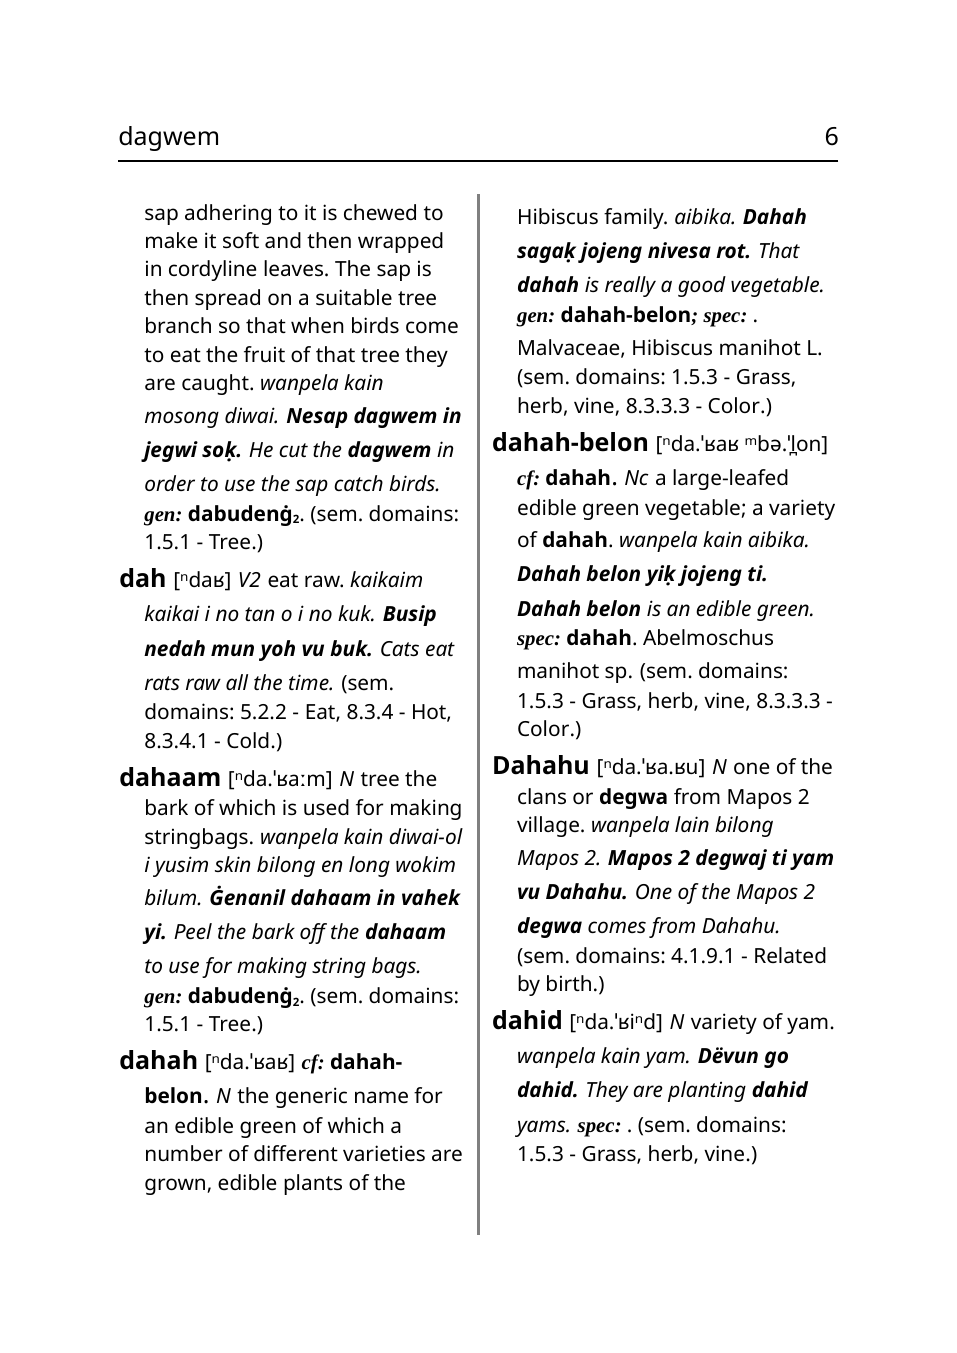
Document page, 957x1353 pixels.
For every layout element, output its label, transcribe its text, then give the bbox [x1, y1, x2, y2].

text dahah-belon [ⁿda.ˈʁaʁ ᵐbə.ˈl̪on] cf: dahah. Nc a large-leafed edible green vegetable; a variety of dahah. wanpela kain aibika. Dahah belon yiḳ jojeng ti. Dahah belon is an edible green. spec: dahah. Abelmoschus manihot sp. (sem. domains: 1.5.3 - Grass, herb, vine, 8.3.3.3 - Color.) [492, 421, 837, 745]
text Hibiscus family. aibika. Dahah sagaḳ jojeng nivesa rot. That dahah is really a good vegetable. gen: dahah-belon; spec: . Malvaceae, Hibiscus manihot L. (sem. domains: 1.5.3 - Grass, herb, vine, 8.3.3.3 - Color.) [492, 196, 837, 421]
text dahid [ⁿda.ˈʁiⁿd] N variety of yam. wanpela kain yam. Dëvun go dahid. They are planting dahid yams. spec: . (sem. domains: 1.5.3 - Grass, herb, vine.) [492, 1000, 837, 1172]
text sap adhering to it is chewed to make it soft and then wrapped in cordyline leaves. The sap is then spread on a suitable tree branch so that when birds come to eat the fruit of that tree they are caught. wanpela kain mosong diwai. Nesap dagwem in jegwi soḳ. He cut the dagwem in order to use the sap catch birds. gen: dabudenġ2. (sem. domains: 1.5.1 - Tree.) [119, 196, 465, 558]
text dah [ⁿdaʁ] V2 eat raw. kaikaim kaikai i no tan o i no kuk. Busip nedah mun yoh vu buk. Cats eat rats raw all the time. (sem. domains: 5.2.2 - Eat, 8.3.4 - Hot, 8.3.4.1 - Cold.) [119, 558, 465, 756]
text dahah [ⁿda.ˈʁaʁ] cf: dahah-belon. N the generic name for an edible green of which a number of different varieties are grown, edible plants of the [119, 1040, 465, 1201]
text Dahahu [ⁿda.ˈʁa.ʁu] N one of the clans or degwa from Mapos 2 village. wanpela lain bilong Mapos 2. Mapos 2 degwaj ti yam vu Dahahu. One of the Mapos 2 degwa comes from Dahahu. (sem. domains: 4.1.9.1 - Related by birth.) [492, 745, 837, 1000]
text dahaam [ⁿda.ˈʁaːm] N tree the bark of which is used for making stringbags. wanpela kain diwai-ol i yusim skin bilong en long wokim bilum. Ġenanil dahaam in vahek yi. Peel the bark off the dahaam to use for making string bags. gen: dabudenġ2. (sem. domains: 1.5.1 - Tree.) [119, 756, 465, 1040]
